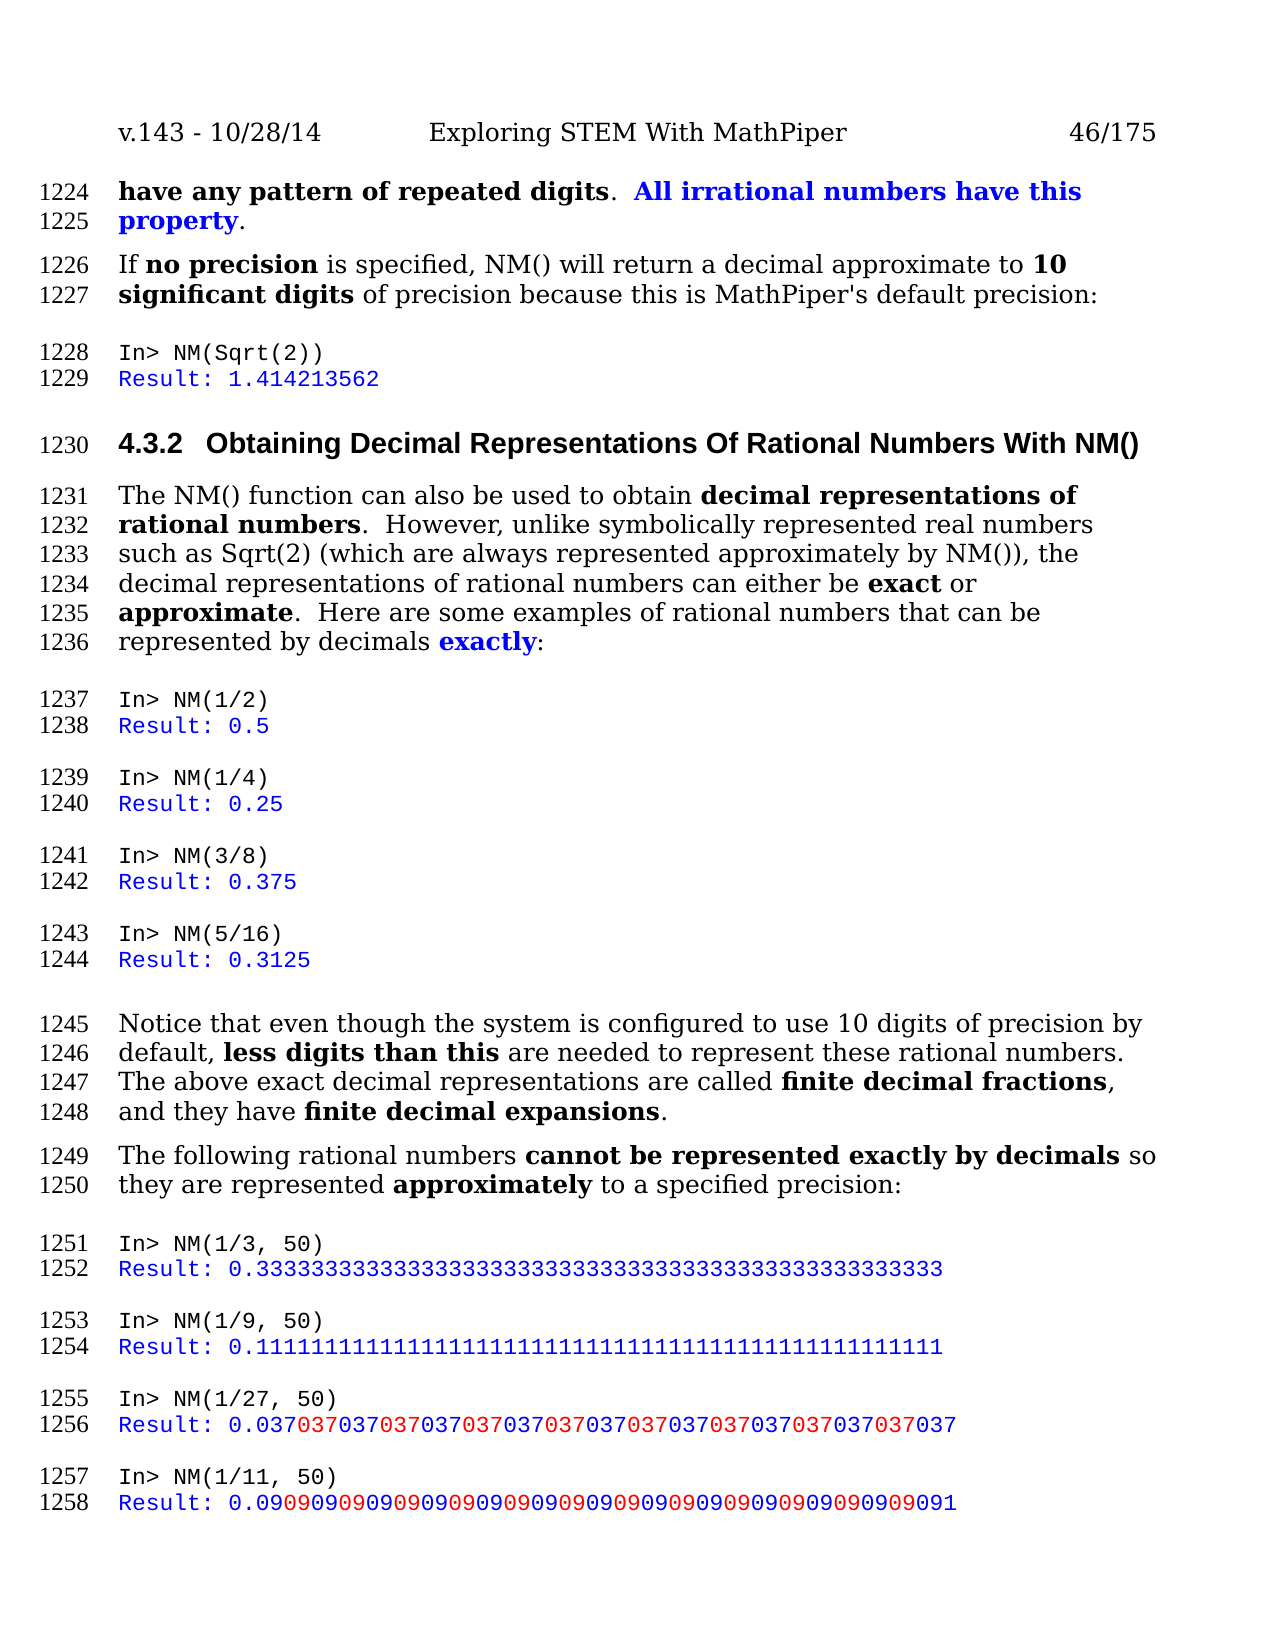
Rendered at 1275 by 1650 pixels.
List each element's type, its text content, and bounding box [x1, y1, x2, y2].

text In> NM(1/4) [118, 766, 1157, 792]
text Result: 1.414213562 [118, 367, 1157, 393]
text The NM() function can also be used to obtain decimal representations of rational numbers. However, unlike symbolically represented real numbers such as Sqrt(2) (which are always represented approximately by NM()), the decimal representations of rational numbers can either be exact or approximate. Here are some examples of rational numbers that can be represented by decimals exactly: [118, 481, 1157, 657]
subtitle Obtaining Decimal Representations Of Rational Numbers With NM() [118, 426, 1157, 460]
text In> NM(5/16) [118, 922, 1157, 948]
text have any pattern of repeated digits. All irrational numbers have this property. [118, 177, 1157, 236]
text Result: 0.5 [118, 714, 1157, 741]
text If no precision is specified, NM() will return a decimal approximate to 10 significant digits of precision because this is MathPiper's default precision: [118, 251, 1157, 309]
text Notice that even though the system is configured to use 10 digits of precision by default, less digits than this are needed to represent these rational numbers. The above exact decimal representations are called finite decimal fractions, and they have finite decimal expansions. [118, 1009, 1157, 1126]
text In> NM(1/11, 50) [118, 1465, 1157, 1491]
text In> NM(3/8) [118, 844, 1157, 870]
text Result: 0.3125 [118, 948, 1157, 974]
text Result: 0.375 [118, 870, 1157, 896]
text Result: 0.11111111111111111111111111111111111111111111111111 [118, 1336, 1157, 1362]
text The following rational numbers cannot be represented exactly by decimals so they are represented approximately to a specified precision: [118, 1141, 1157, 1200]
text In> NM(1/2) [118, 689, 1157, 714]
text In> NM(Sqrt(2)) [118, 341, 1157, 367]
text Result: 0.33333333333333333333333333333333333333333333333333 [118, 1258, 1157, 1284]
text In> NM(1/9, 50) [118, 1310, 1157, 1336]
text In> NM(1/3, 50) [118, 1232, 1157, 1258]
text Result: 0.037037037037037037037037037037037037037037037037037 [118, 1413, 1157, 1439]
text Result: 0.25 [118, 792, 1157, 818]
text Result: 0.090909090909090909090909090909090909090909090909091 [118, 1491, 1157, 1517]
text In> NM(1/27, 50) [118, 1387, 1157, 1413]
